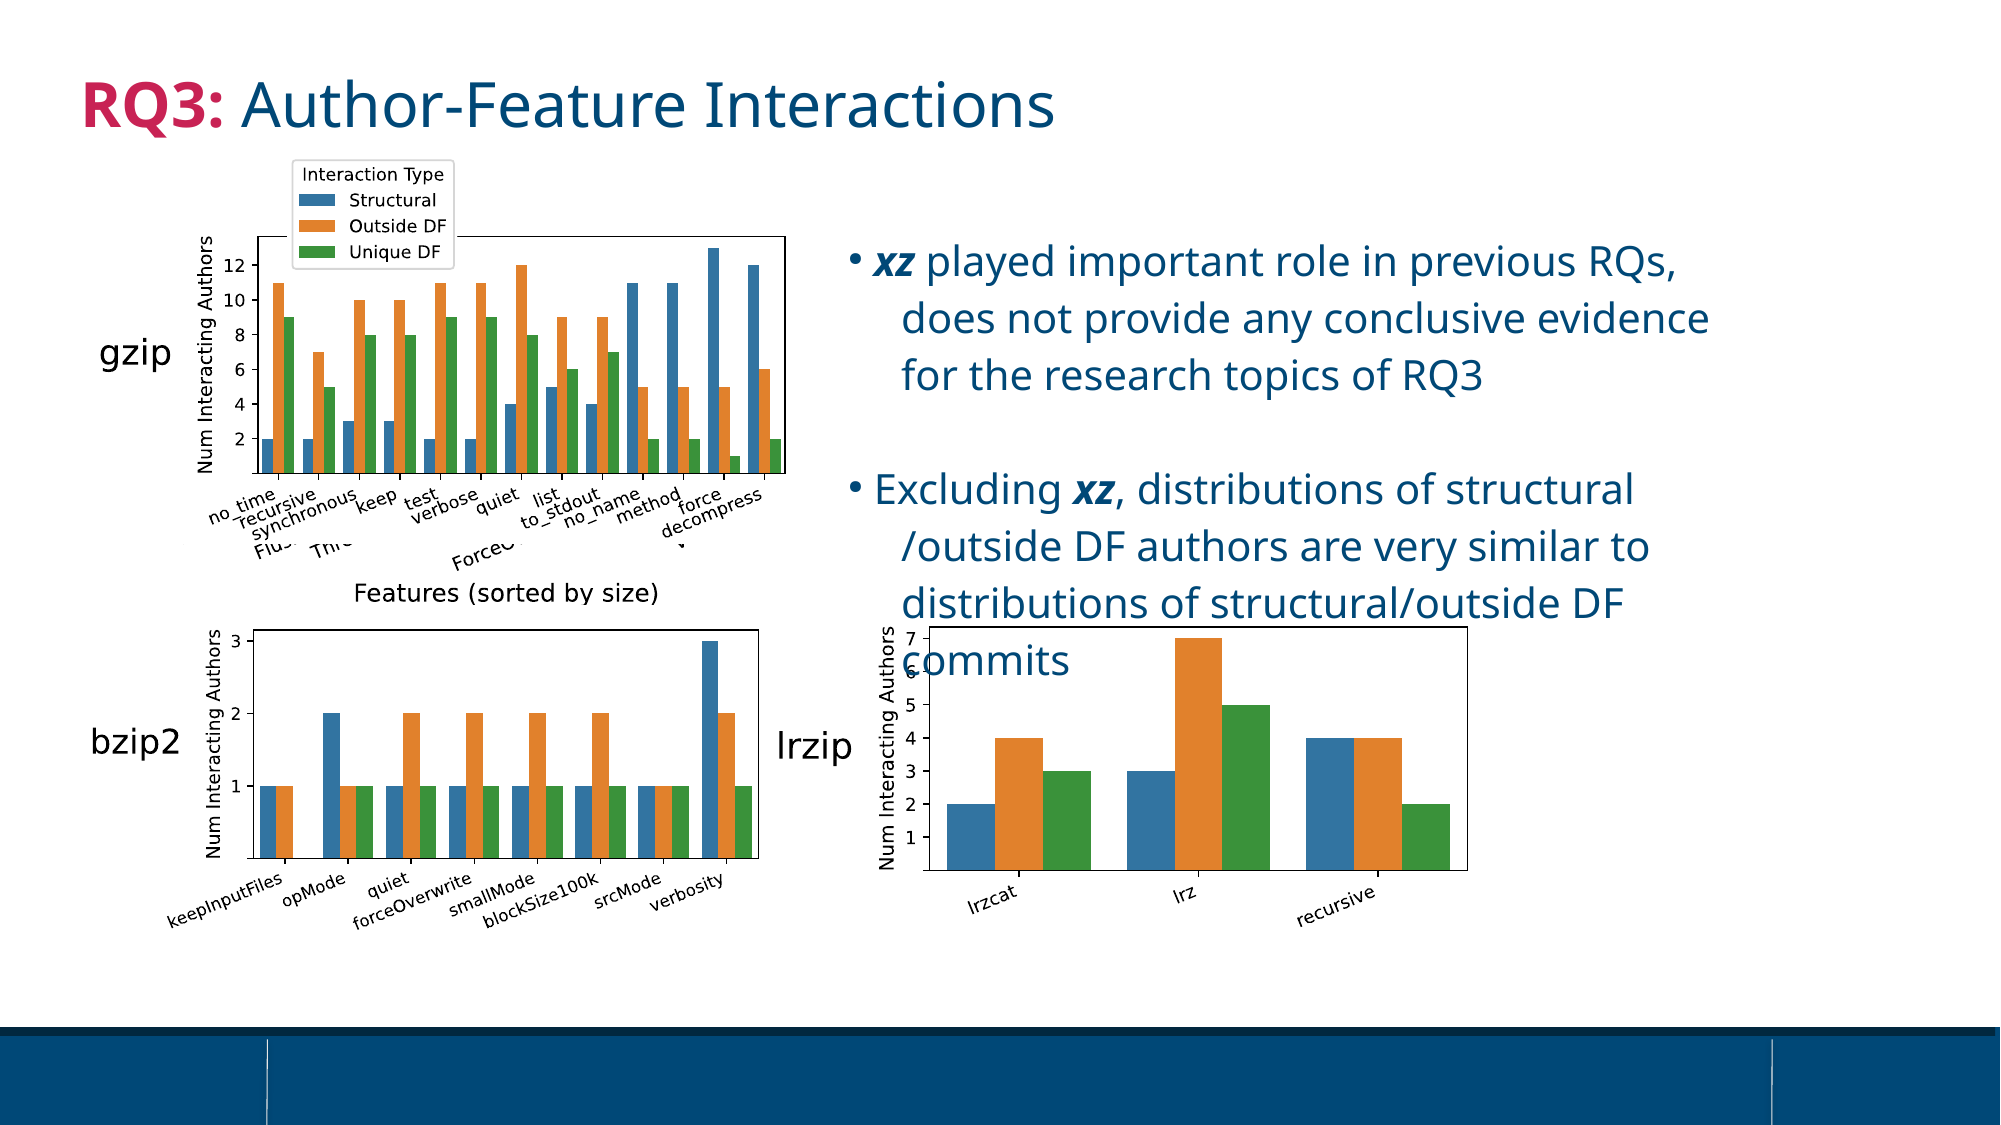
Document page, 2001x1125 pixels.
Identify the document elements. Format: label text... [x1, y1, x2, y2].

list [65, 57, 775, 111]
text_box xz played important role in previous RQs, does not provide any conclusive evidence for the research topics of RQ3 Excluding xz, distributions of structural /outside DF authors are very similar to distributions of structural/outside DF commits [833, 224, 1772, 628]
list RQ3: Author-Feature Interactions [65, 57, 810, 170]
list 01/15/2024 [810, 57, 1521, 170]
picture [76, 159, 1477, 945]
